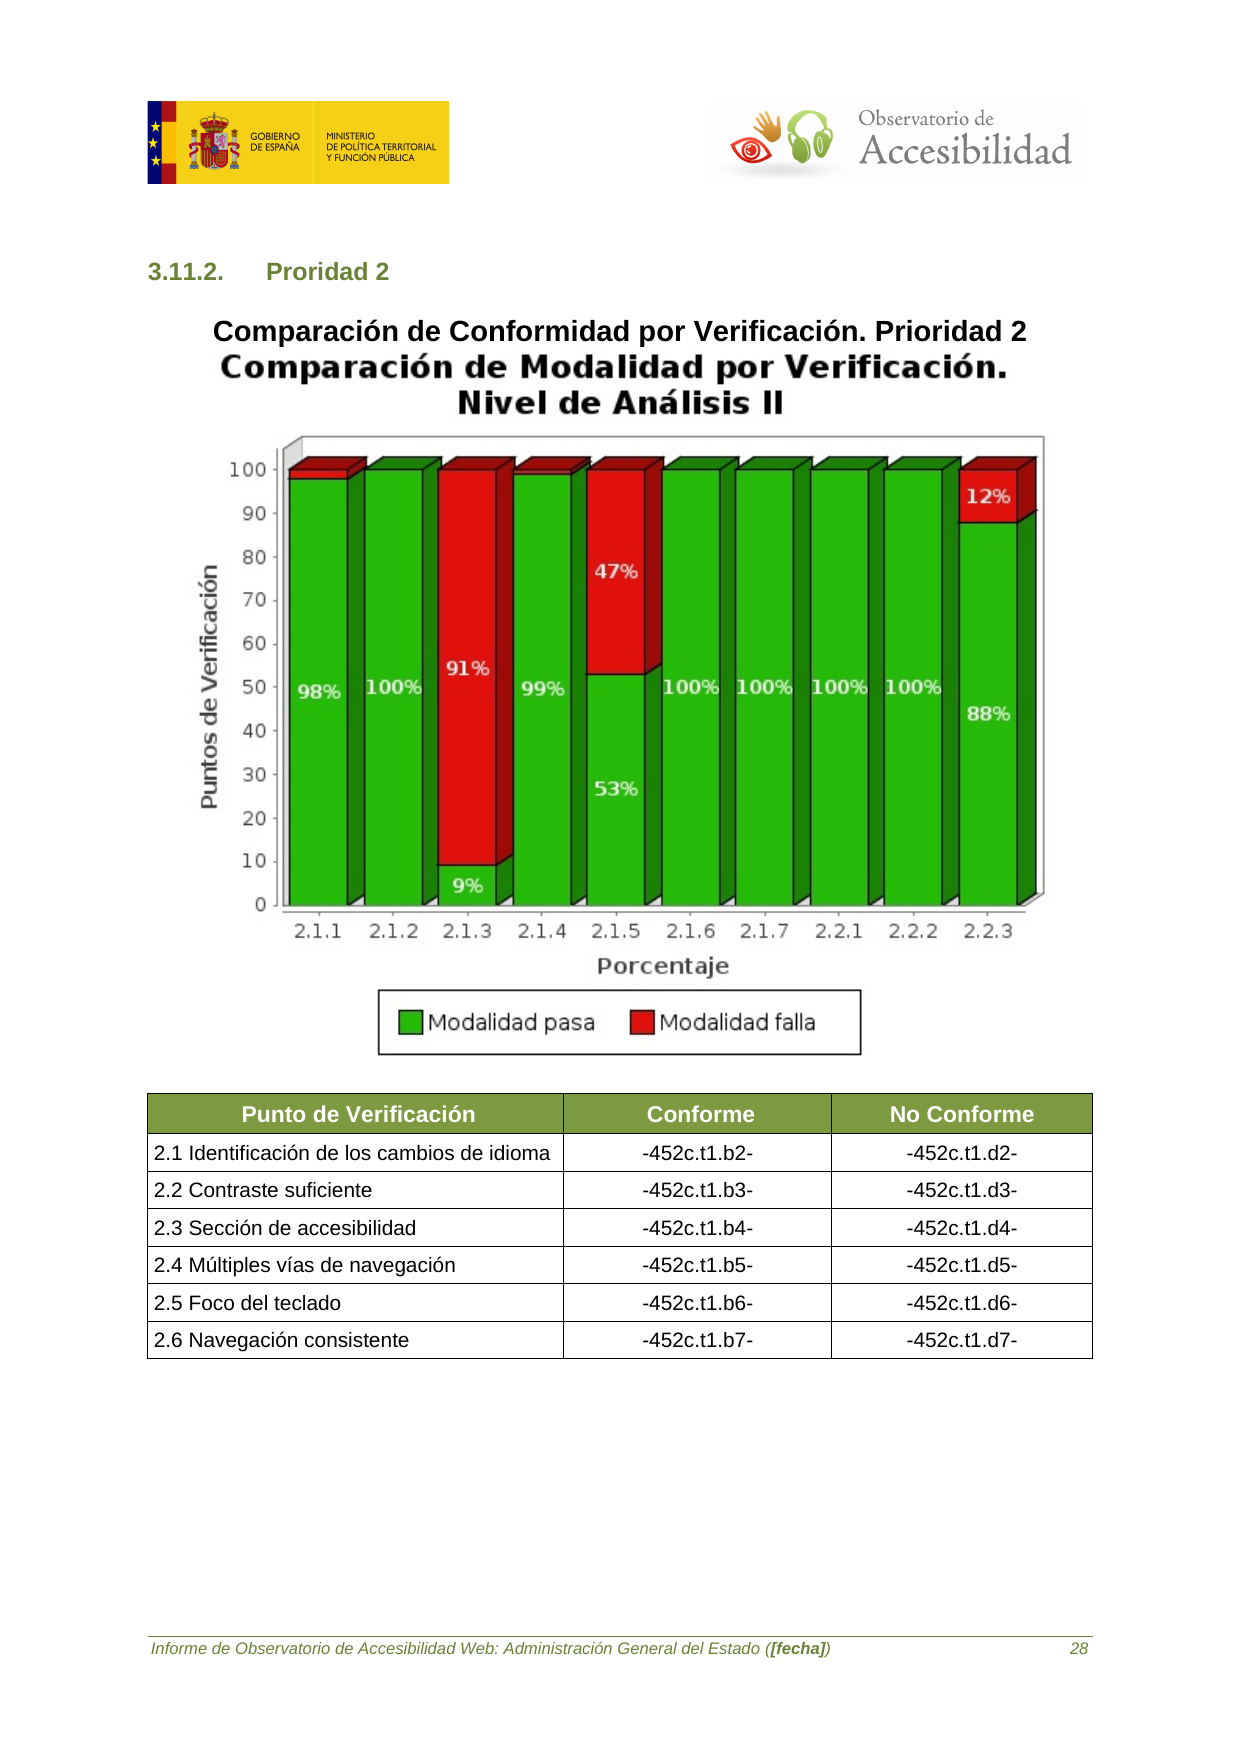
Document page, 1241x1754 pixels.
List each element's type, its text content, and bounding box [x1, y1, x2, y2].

table_cell 2.3 Sección de accesibilidad [148, 1209, 563, 1246]
table_header No Conforme [832, 1094, 1092, 1133]
table_cell 2.5 Foco del teclado [148, 1284, 563, 1321]
table_cell -452c.t1.b3- [564, 1172, 831, 1208]
table_cell 2.6 Navegación consistente [148, 1322, 563, 1358]
table_cell 2.1 Identificación de los cambios de idioma [148, 1134, 563, 1171]
table_cell -452c.t1.d3- [832, 1172, 1092, 1208]
table_cell -452c.t1.b6- [564, 1284, 831, 1321]
picture [147, 101, 450, 184]
table_cell -452c.t1.d4- [832, 1209, 1092, 1246]
picture [710, 101, 1086, 184]
table_cell -452c.t1.d2- [832, 1134, 1092, 1171]
table_cell -452c.t1.d7- [832, 1322, 1092, 1358]
table_cell -452c.t1.b7- [564, 1322, 831, 1358]
text Comparación de Conformidad por Verificación. Prioridad 2 [148, 314, 1092, 347]
table_cell 2.4 Múltiples vías de navegación [148, 1247, 563, 1283]
table_header Conforme [564, 1094, 831, 1133]
subtitle Proridad 2 [148, 257, 1092, 286]
table_cell 2.2 Contraste suficiente [148, 1172, 563, 1208]
picture [178, 347, 1062, 1057]
table_cell -452c.t1.d5- [832, 1247, 1092, 1283]
table_cell -452c.t1.b5- [564, 1247, 831, 1283]
table_header Punto de Verificación [148, 1094, 563, 1133]
table_cell -452c.t1.d6- [832, 1284, 1092, 1321]
table_cell -452c.t1.b2- [564, 1134, 831, 1171]
table_cell -452c.t1.b4- [564, 1209, 831, 1246]
